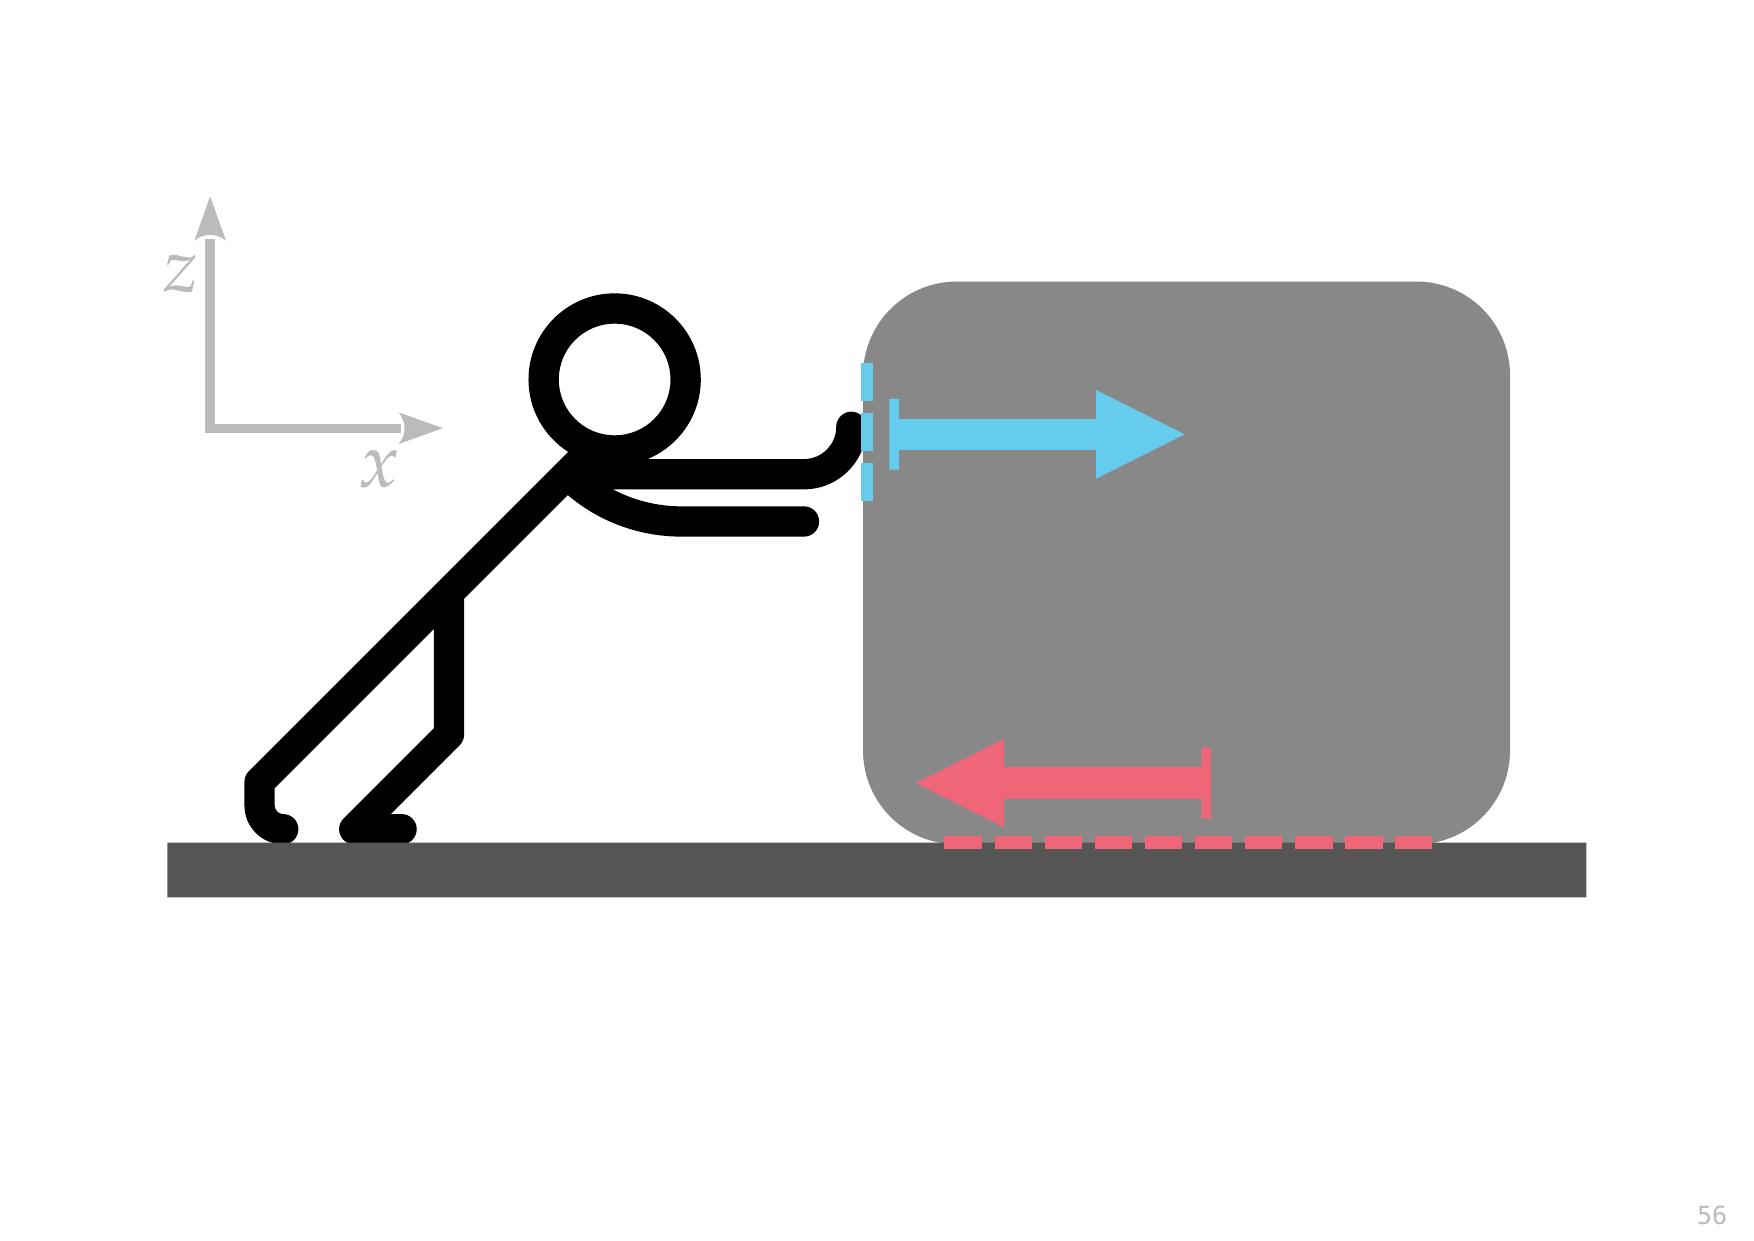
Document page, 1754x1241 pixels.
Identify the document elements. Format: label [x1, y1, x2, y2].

text_box [163, 254, 196, 293]
text_box [360, 450, 397, 488]
text_box [167, 281, 1587, 898]
picture [243, 292, 867, 842]
